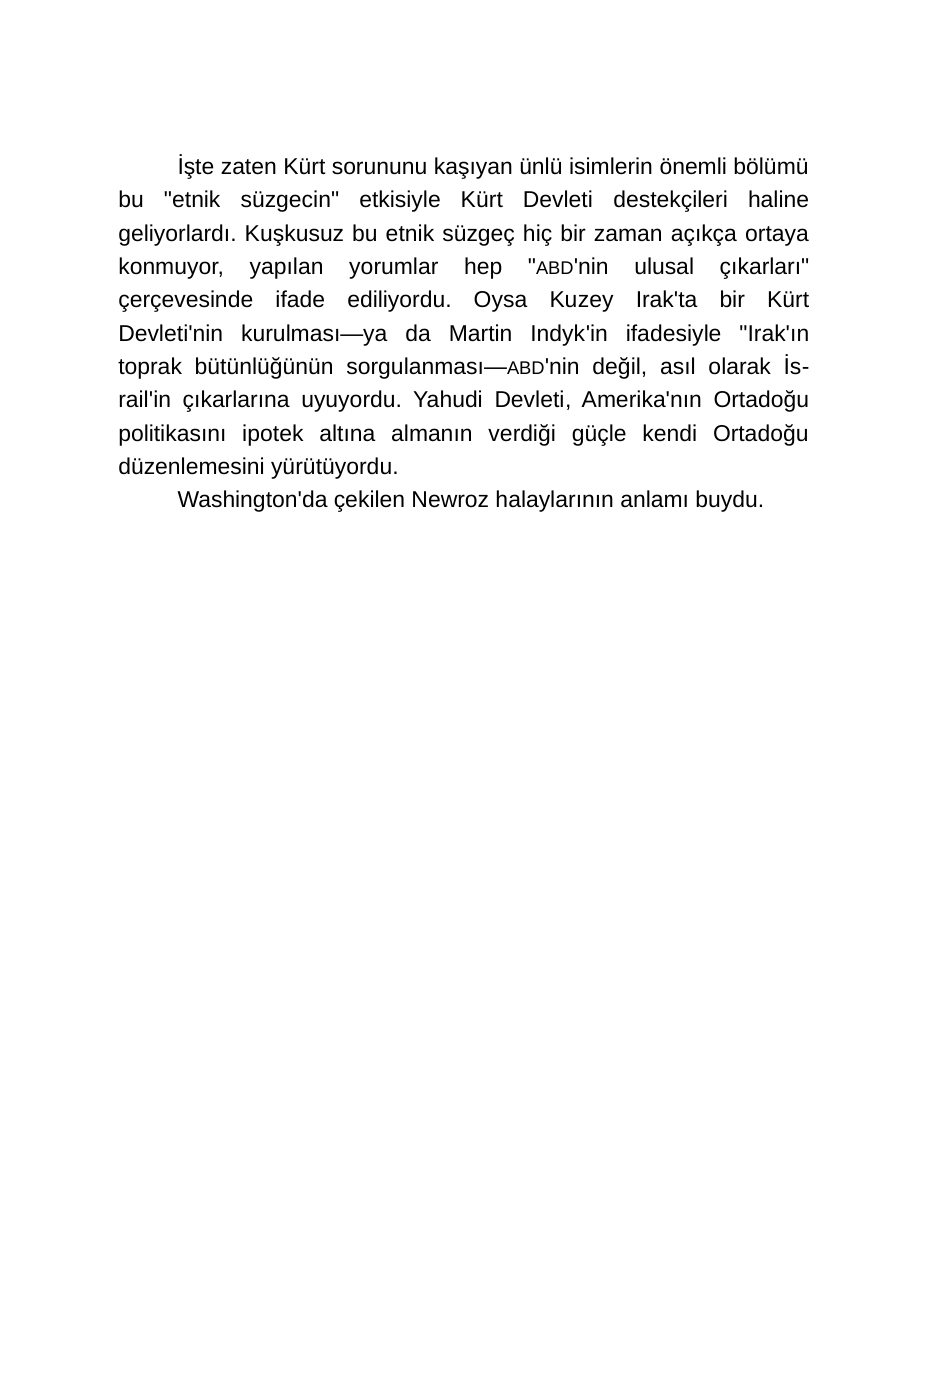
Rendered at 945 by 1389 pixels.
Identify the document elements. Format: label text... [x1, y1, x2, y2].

text İşte zaten Kürt sorununu kaşıyan ünlü isimlerin önemli bölümü bu "et­nik süzgecin" etkisiyle Kürt Devleti destekçileri haline geliyorlardı. Kuş­ku­suz bu etnik süzgeç hiç bir zaman açıkça ortaya konmuyor, yapılan yo­rumlar hep "abd'nin ulusal çıkarları" çerçevesinde ifade ediliyordu. Oysa Ku­zey Irak'ta bir Kürt Devleti'nin kurulması—ya da Martin Indyk'in ifa­de­siy­le "Irak'ın toprak bütünlüğünün sorgulanması—abd'nin değil, asıl olarak İs­rail'in çıkarlarına uyuyordu. Yahudi Devleti, Amerika'nın Ortadoğu poli­ti­ka­sını ipotek altına almanın verdiği güçle kendi Ortadoğu düzenlemesini yü­rü­tüyordu. [118, 148, 809, 481]
text Washington'da çekilen Newroz halaylarının anlamı buydu. [118, 481, 809, 514]
